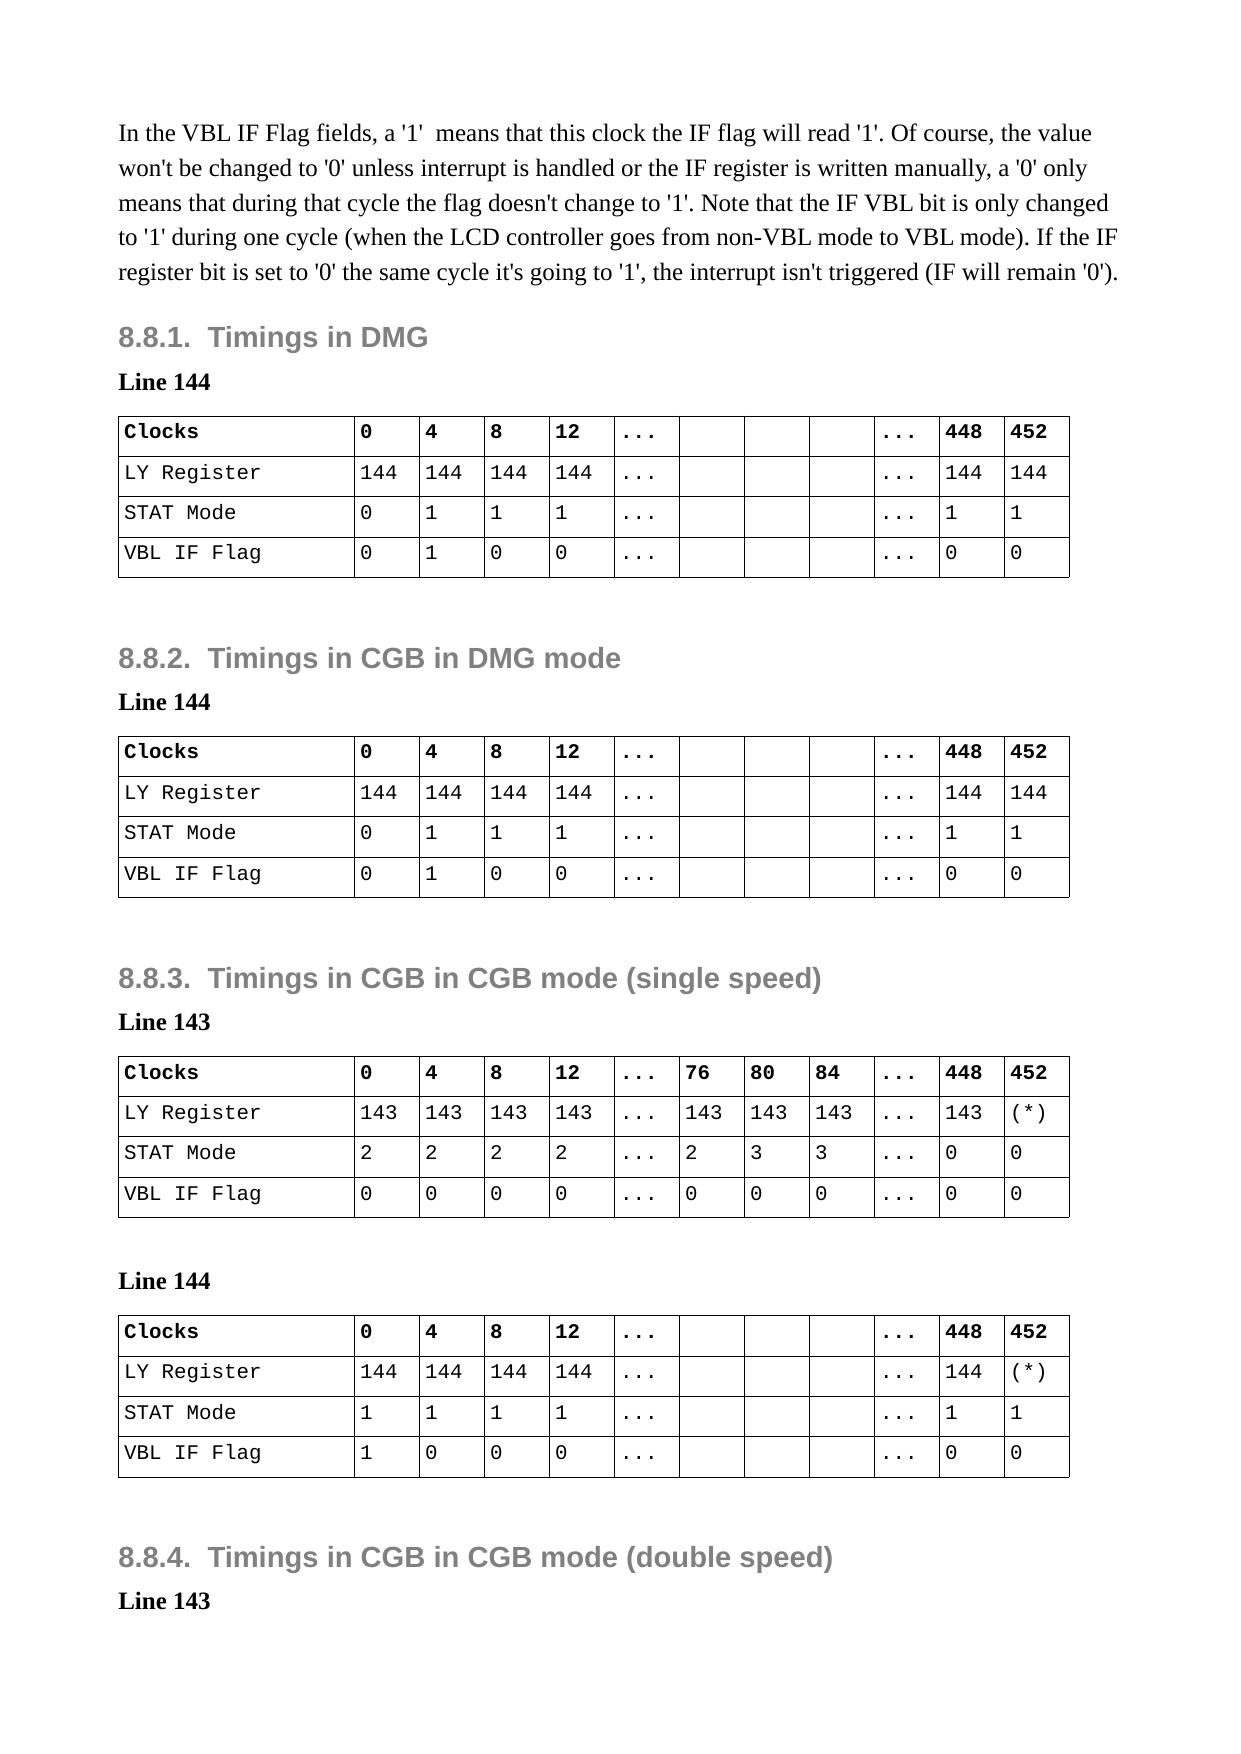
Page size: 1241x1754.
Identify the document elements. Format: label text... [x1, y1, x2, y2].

table_cell 0 [485, 538, 549, 577]
table_cell [680, 858, 744, 897]
table_cell ... [875, 1097, 939, 1136]
table_cell ... [615, 457, 679, 496]
table_cell ... [875, 858, 939, 897]
table_cell [810, 538, 874, 577]
table_cell VBL IF Flag [119, 1437, 354, 1477]
table_cell 1 [420, 497, 484, 537]
table_cell VBL IF Flag [119, 1178, 354, 1217]
table_header [745, 737, 809, 776]
table_cell 1 [550, 1397, 614, 1436]
table_cell 144 [355, 1357, 419, 1396]
table_cell 0 [1005, 538, 1069, 577]
table_header [810, 417, 874, 456]
table_header 12 [550, 417, 614, 456]
table_cell 0 [940, 538, 1004, 577]
table_cell ... [875, 1397, 939, 1436]
table_cell 143 [745, 1097, 809, 1136]
table_cell [745, 817, 809, 857]
table_cell 144 [355, 777, 419, 816]
table_cell ... [875, 1137, 939, 1177]
table_cell 1 [355, 1437, 419, 1477]
table_cell 0 [355, 858, 419, 897]
table_cell [680, 1357, 744, 1396]
table_cell 144 [550, 457, 614, 496]
table_cell ... [875, 1178, 939, 1217]
table_cell 0 [810, 1178, 874, 1217]
table_cell 0 [355, 1178, 419, 1217]
text Line 144 [118, 367, 1122, 395]
table_cell [680, 538, 744, 577]
subtitle Timings in CGB in CGB mode (double speed) [118, 1540, 1122, 1574]
table_cell 144 [485, 457, 549, 496]
table_cell 0 [1005, 1137, 1069, 1177]
table_cell 1 [485, 817, 549, 857]
table_cell 1 [420, 538, 484, 577]
table_cell 1 [550, 497, 614, 537]
table_header [810, 737, 874, 776]
table_cell 0 [745, 1178, 809, 1217]
table_header 0 [355, 737, 419, 776]
table_cell [810, 858, 874, 897]
table_cell 0 [1005, 1437, 1069, 1477]
table_cell ... [615, 1137, 679, 1177]
table_cell ... [875, 538, 939, 577]
table_cell ... [875, 1437, 939, 1477]
table_cell 1 [940, 497, 1004, 537]
table_cell [810, 1397, 874, 1436]
table_header 4 [420, 1057, 484, 1096]
table_cell ... [615, 777, 679, 816]
table_cell 144 [550, 1357, 614, 1396]
table_cell [680, 817, 744, 857]
table_cell 0 [355, 497, 419, 537]
table_cell (*) [1005, 1357, 1069, 1396]
table_cell 144 [485, 777, 549, 816]
table_cell (*) [1005, 1097, 1069, 1136]
table_cell 0 [420, 1437, 484, 1477]
table_header 80 [745, 1057, 809, 1096]
table_header 12 [550, 737, 614, 776]
table_cell [680, 777, 744, 816]
table_header Clocks [119, 737, 354, 776]
table_cell LY Register [119, 1357, 354, 1396]
table_header 4 [420, 737, 484, 776]
table_header 448 [940, 1316, 1004, 1356]
table_cell ... [615, 1437, 679, 1477]
table_cell [810, 777, 874, 816]
table_cell ... [615, 538, 679, 577]
table_cell 0 [940, 1137, 1004, 1177]
table_cell 0 [485, 1437, 549, 1477]
table_cell 3 [745, 1137, 809, 1177]
table_header 448 [940, 1057, 1004, 1096]
table_cell ... [615, 1397, 679, 1436]
table_cell [680, 1437, 744, 1477]
table_cell [745, 777, 809, 816]
table_header 12 [550, 1316, 614, 1356]
table_cell [810, 1357, 874, 1396]
table_cell 0 [550, 1437, 614, 1477]
table_header 452 [1005, 1057, 1069, 1096]
table_cell 143 [680, 1097, 744, 1136]
table_cell 0 [485, 1178, 549, 1217]
table_cell 0 [680, 1178, 744, 1217]
table_header 448 [940, 417, 1004, 456]
table_cell [745, 538, 809, 577]
table_cell ... [615, 1357, 679, 1396]
table_header [680, 1316, 744, 1356]
table_cell [745, 1357, 809, 1396]
table_cell ... [875, 1357, 939, 1396]
table_cell LY Register [119, 457, 354, 496]
table_cell 0 [940, 1178, 1004, 1217]
table_cell 0 [940, 1437, 1004, 1477]
table_header 452 [1005, 1316, 1069, 1356]
table_header 0 [355, 417, 419, 456]
table_header ... [875, 417, 939, 456]
table_header ... [615, 737, 679, 776]
table_cell ... [615, 497, 679, 537]
table_header 4 [420, 1316, 484, 1356]
table_cell 0 [420, 1178, 484, 1217]
table_cell 144 [420, 457, 484, 496]
table_header 0 [355, 1316, 419, 1356]
table_cell 143 [355, 1097, 419, 1136]
subtitle Timings in CGB in CGB mode (single speed) [118, 961, 1122, 994]
table_cell ... [615, 1178, 679, 1217]
table_cell 1 [420, 858, 484, 897]
table_header 8 [485, 1316, 549, 1356]
table_header 84 [810, 1057, 874, 1096]
table_cell 1 [1005, 497, 1069, 537]
table_cell LY Register [119, 1097, 354, 1136]
table_cell [680, 457, 744, 496]
table_cell [810, 1437, 874, 1477]
table_cell 143 [810, 1097, 874, 1136]
table_cell ... [615, 817, 679, 857]
table_cell 0 [550, 858, 614, 897]
table_header Clocks [119, 1316, 354, 1356]
table_cell STAT Mode [119, 1137, 354, 1177]
table_header [680, 737, 744, 776]
table_header ... [615, 1316, 679, 1356]
table_cell ... [875, 457, 939, 496]
text Line 144 [118, 1266, 1122, 1295]
table_cell 0 [940, 858, 1004, 897]
table_cell 0 [550, 1178, 614, 1217]
table_cell [745, 1397, 809, 1436]
table_cell [745, 497, 809, 537]
table_cell 1 [1005, 817, 1069, 857]
table_cell 1 [355, 1397, 419, 1436]
table_cell 143 [485, 1097, 549, 1136]
subtitle Timings in CGB in DMG mode [118, 641, 1122, 674]
text Line 143 [118, 1007, 1122, 1036]
table_cell [745, 858, 809, 897]
table_cell 1 [485, 1397, 549, 1436]
table_cell 2 [420, 1137, 484, 1177]
table_header 448 [940, 737, 1004, 776]
subtitle Timings in DMG [118, 321, 1122, 354]
table_header [745, 417, 809, 456]
table_cell 3 [810, 1137, 874, 1177]
table_header 12 [550, 1057, 614, 1096]
table_cell 1 [940, 817, 1004, 857]
table_cell STAT Mode [119, 497, 354, 537]
table_header ... [615, 417, 679, 456]
table_cell 1 [420, 817, 484, 857]
table_cell STAT Mode [119, 1397, 354, 1436]
table_cell 1 [1005, 1397, 1069, 1436]
table_cell 144 [355, 457, 419, 496]
table_header 76 [680, 1057, 744, 1096]
table_header ... [615, 1057, 679, 1096]
table_cell [810, 457, 874, 496]
text Line 143 [118, 1586, 1122, 1615]
table_header 8 [485, 417, 549, 456]
table_header 4 [420, 417, 484, 456]
table_cell [680, 497, 744, 537]
table_cell ... [875, 777, 939, 816]
table_cell STAT Mode [119, 817, 354, 857]
table_header [745, 1316, 809, 1356]
table_cell LY Register [119, 777, 354, 816]
table_header [810, 1316, 874, 1356]
table_cell 143 [420, 1097, 484, 1136]
table_cell 143 [940, 1097, 1004, 1136]
table_cell 144 [550, 777, 614, 816]
table_cell VBL IF Flag [119, 858, 354, 897]
table_header 0 [355, 1057, 419, 1096]
table_cell 144 [940, 457, 1004, 496]
table_cell 143 [550, 1097, 614, 1136]
table_cell VBL IF Flag [119, 538, 354, 577]
table_cell 144 [940, 777, 1004, 816]
table_header ... [875, 737, 939, 776]
table_cell [745, 1437, 809, 1477]
table_cell 2 [550, 1137, 614, 1177]
table_header Clocks [119, 417, 354, 456]
table_cell 1 [940, 1397, 1004, 1436]
table_cell [810, 817, 874, 857]
table_cell [810, 497, 874, 537]
table_header 8 [485, 1057, 549, 1096]
table_header ... [875, 1057, 939, 1096]
text Line 144 [118, 687, 1122, 715]
table_cell 144 [1005, 777, 1069, 816]
table_cell [745, 457, 809, 496]
table_cell 1 [550, 817, 614, 857]
table_cell 0 [1005, 858, 1069, 897]
table_cell 1 [420, 1397, 484, 1436]
table_header 8 [485, 737, 549, 776]
table_cell 144 [485, 1357, 549, 1396]
table_cell 144 [1005, 457, 1069, 496]
table_cell 0 [485, 858, 549, 897]
table_cell ... [615, 1097, 679, 1136]
table_cell 144 [420, 777, 484, 816]
table_cell 2 [355, 1137, 419, 1177]
table_cell [680, 1397, 744, 1436]
table_header Clocks [119, 1057, 354, 1096]
table_cell 144 [940, 1357, 1004, 1396]
table_header 452 [1005, 737, 1069, 776]
table_cell 144 [420, 1357, 484, 1396]
table_cell ... [615, 858, 679, 897]
table_cell 0 [1005, 1178, 1069, 1217]
table_header ... [875, 1316, 939, 1356]
table_cell 0 [355, 817, 419, 857]
table_cell 2 [680, 1137, 744, 1177]
table_cell 0 [355, 538, 419, 577]
table_cell ... [875, 497, 939, 537]
table_header [680, 417, 744, 456]
text In the VBL IF Flag fields, a '1' means that this clock the IF flag will read '1'. Of course, the value won't be changed to '0' unless interrupt is handled or the IF register is written manually, a '0' only means that during that cycle the flag doesn't change to '1'. Note that the IF VBL bit is only changed to '1' during one cycle (when the LCD controller goes from non-VBL mode to VBL mode). If the IF register bit is set to '0' the same cycle it's going to '1', the interrupt isn't triggered (IF will remain '0'). [118, 118, 1122, 286]
table_cell ... [875, 817, 939, 857]
table_cell 1 [485, 497, 549, 537]
table_header 452 [1005, 417, 1069, 456]
table_cell 2 [485, 1137, 549, 1177]
table_cell 0 [550, 538, 614, 577]
